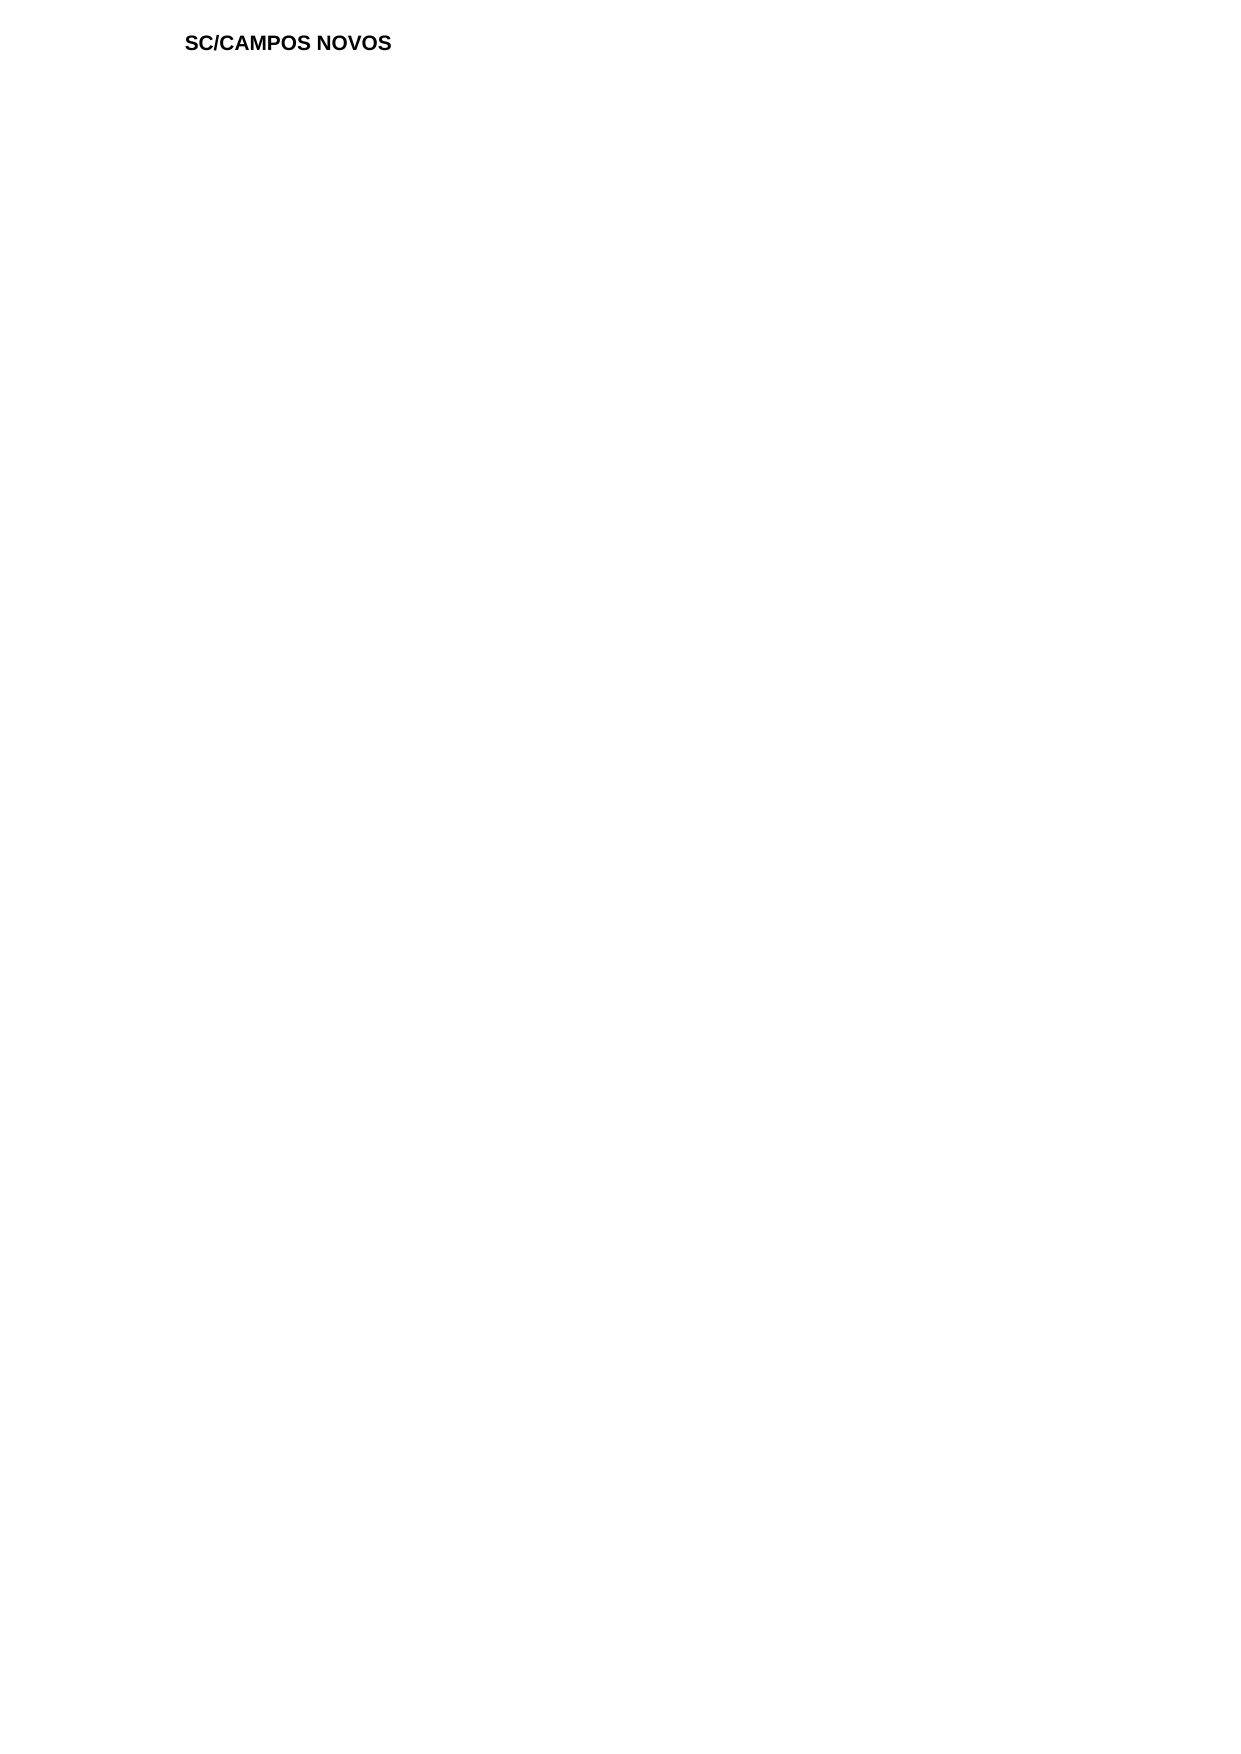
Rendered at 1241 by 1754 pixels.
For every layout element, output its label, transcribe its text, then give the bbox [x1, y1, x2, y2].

table_header SC/CAMPOS NOVOS [177, 30, 945, 57]
table_header [945, 30, 1181, 57]
